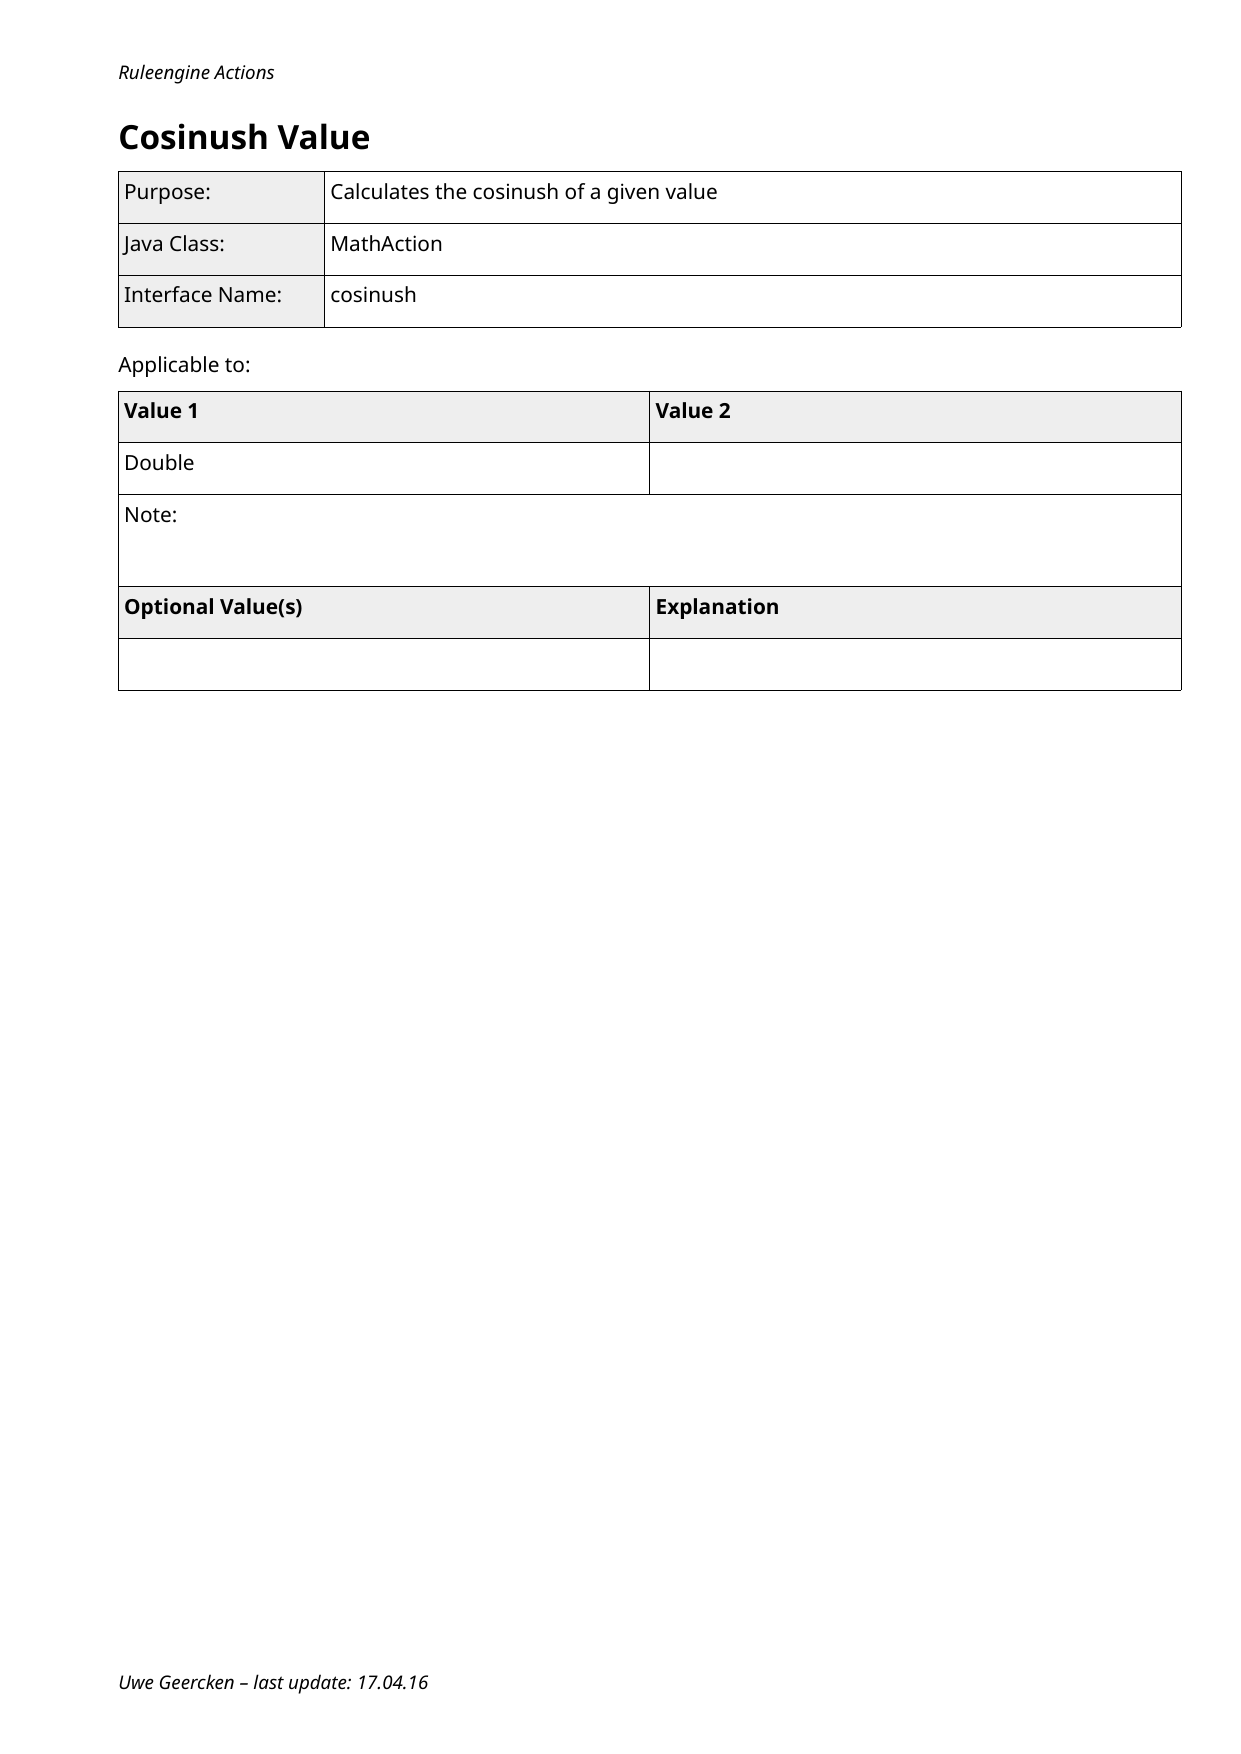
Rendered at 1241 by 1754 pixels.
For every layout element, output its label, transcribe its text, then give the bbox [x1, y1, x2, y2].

table_cell Double [119, 443, 649, 494]
text Cosinush Value [118, 114, 1181, 159]
table_cell [650, 443, 1181, 494]
table_cell MathAction [325, 224, 1181, 275]
table_cell [650, 639, 1181, 689]
table_cell [119, 639, 649, 689]
table_header Value 2 [650, 392, 1181, 442]
table_cell Optional Value(s) [119, 587, 649, 638]
table_cell Java Class: [119, 224, 324, 275]
table_header Purpose: [119, 172, 324, 223]
table_cell Note: [119, 495, 1181, 586]
table_cell Interface Name: [119, 276, 324, 327]
table_header Value 1 [119, 392, 649, 442]
table_cell cosinush [325, 276, 1181, 327]
table_header Calculates the cosinush of a given value [325, 172, 1181, 223]
text Applicable to: [118, 350, 1181, 379]
table_cell Explanation [650, 587, 1181, 638]
